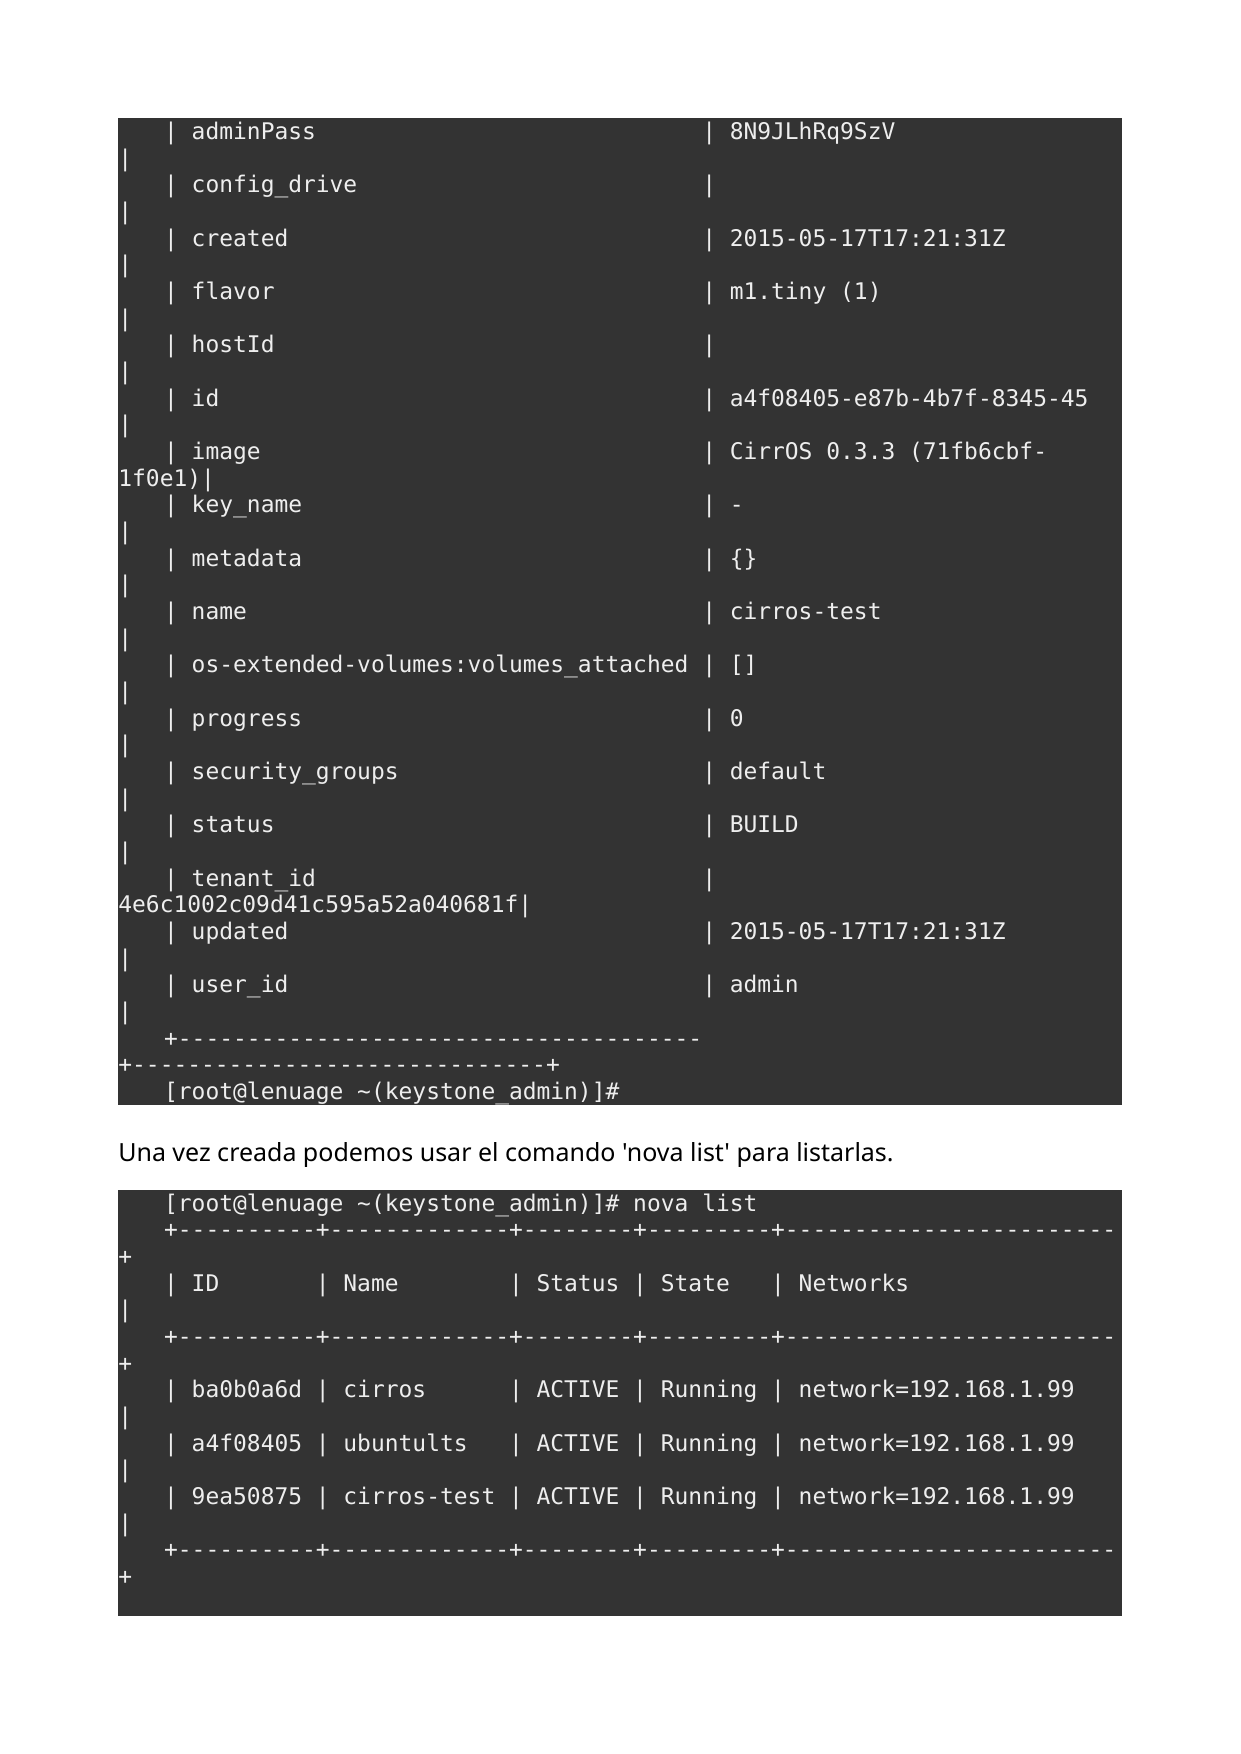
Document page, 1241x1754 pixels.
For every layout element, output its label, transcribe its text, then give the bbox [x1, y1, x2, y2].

text | 9ea50875 | cirros-test | ACTIVE | Running | network=192.168.1.99 | [118, 1483, 1122, 1536]
text | security_groups | default | [118, 758, 1122, 811]
text [root@lenuage ~(keystone_admin)]# nova list [118, 1190, 1122, 1216]
text | id | a4f08405-e87b-4b7f-8345-45 | [118, 385, 1122, 438]
text | os-extended-volumes:volumes_attached | [] | [118, 651, 1122, 705]
text | flavor | m1.tiny (1) | [118, 278, 1122, 331]
text | progress | 0 | [118, 705, 1122, 758]
text | created | 2015-05-17T17:21:31Z | [118, 225, 1122, 278]
text +----------+-------------+--------+---------+------------------------+ [118, 1216, 1122, 1270]
text | hostId | | [118, 331, 1122, 385]
text | status | BUILD | [118, 811, 1122, 865]
text | user_id | admin | [118, 971, 1122, 1025]
text | a4f08405 | ubuntults | ACTIVE | Running | network=192.168.1.99 | [118, 1430, 1122, 1483]
text Una vez creada podemos usar el comando 'nova list' para listarlas. [118, 1135, 1122, 1169]
text +--------------------------------------+------------------------------+ [118, 1025, 1122, 1078]
text | key_name | - | [118, 491, 1122, 545]
text [root@lenuage ~(keystone_admin)]# [118, 1078, 1122, 1105]
text | name | cirros-test | [118, 598, 1122, 651]
text | image | CirrOS 0.3.3 (71fb6cbf-1f0e1)| [118, 438, 1122, 491]
text | adminPass | 8N9JLhRq9SzV | [118, 118, 1122, 171]
text | config_drive | | [118, 171, 1122, 225]
text | metadata | {} | [118, 545, 1122, 598]
text +----------+-------------+--------+---------+------------------------+ [118, 1536, 1122, 1590]
text | tenant_id | 4e6c1002c09d41c595a52a040681f| [118, 865, 1122, 918]
text | ba0b0a6d | cirros | ACTIVE | Running | network=192.168.1.99 | [118, 1376, 1122, 1430]
text +----------+-------------+--------+---------+------------------------+ [118, 1323, 1122, 1376]
text | ID | Name | Status | State | Networks | [118, 1270, 1122, 1323]
text | updated | 2015-05-17T17:21:31Z | [118, 918, 1122, 971]
